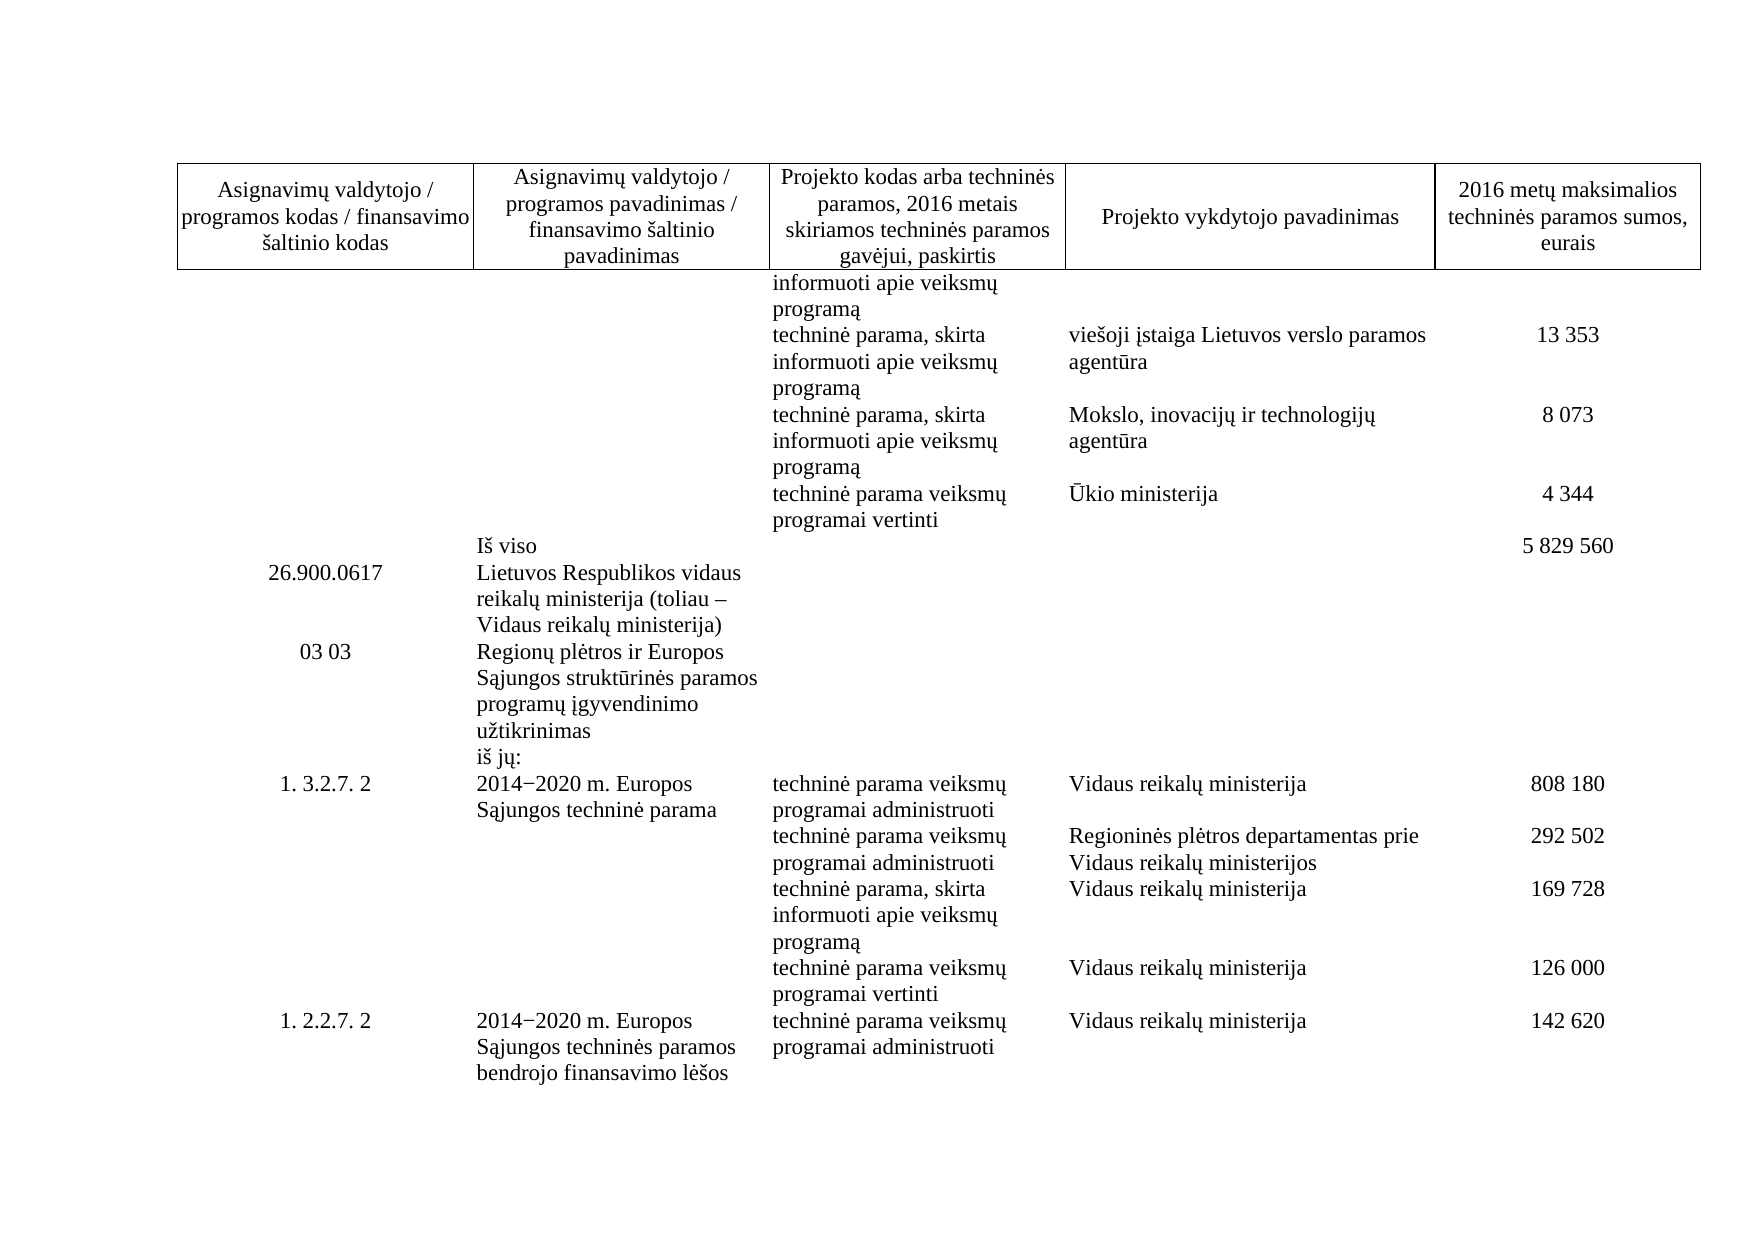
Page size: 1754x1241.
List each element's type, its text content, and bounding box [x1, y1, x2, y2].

table_cell 13 353 [1435, 322, 1701, 401]
table_cell [1066, 270, 1435, 322]
table_cell techninė parama, skirta informuoti apie veiksmų programą [770, 401, 1066, 480]
table_cell 292 502 [1435, 822, 1701, 875]
table_cell techninė parama, skirta informuoti apie veiksmų programą [770, 875, 1066, 954]
table_cell 126 000 [1435, 954, 1701, 1007]
table_cell Mokslo, inovacijų ir technologijų agentūra [1066, 401, 1435, 480]
table_cell 1. 2.2.7. 2 [177, 1007, 473, 1086]
table_cell [177, 480, 473, 532]
table_cell [177, 533, 473, 559]
table_cell 4 344 [1435, 480, 1701, 532]
table_cell [770, 533, 1066, 559]
table_cell [177, 401, 473, 480]
table_header Projekto vykdytojo pavadinimas [1066, 164, 1434, 269]
table_cell [1066, 559, 1435, 638]
table_cell [1435, 270, 1701, 322]
table_cell techninė parama veiksmų programai vertinti [770, 480, 1066, 532]
table_cell 26.900.0617 [177, 559, 473, 638]
table_cell Iš viso [474, 533, 769, 559]
table_cell [177, 270, 473, 322]
table_cell 1. 3.2.7. 2 [177, 770, 473, 822]
table_cell [474, 875, 769, 954]
table_cell [177, 822, 473, 875]
table_cell techninė parama veiksmų programai vertinti [770, 954, 1066, 1007]
table_cell 169 728 [1435, 875, 1701, 954]
table_cell informuoti apie veiksmų programą [770, 270, 1066, 322]
table_cell Vidaus reikalų ministerija [1066, 954, 1435, 1007]
table_cell [1435, 638, 1701, 743]
table_cell viešoji įstaiga Lietuvos verslo paramos agentūra [1066, 322, 1435, 401]
table_cell Lietuvos Respublikos vidaus reikalų ministerija (toliau – Vidaus reikalų ministerija) [474, 559, 769, 638]
table_cell 2014−2020 m. Europos Sąjungos techninė parama [474, 770, 769, 822]
table_cell 142 620 [1435, 1007, 1701, 1086]
table_cell 5 829 560 [1435, 533, 1701, 559]
table_cell techninė parama, skirta informuoti apie veiksmų programą [770, 322, 1066, 401]
table_cell [770, 743, 1066, 769]
table_cell techninė parama veiksmų programai administruoti [770, 1007, 1066, 1086]
table_cell Ūkio ministerija [1066, 480, 1435, 532]
table_header Asignavimų valdytojo / programos pavadinimas / finansavimo šaltinio pavadinimas [474, 164, 769, 269]
table_cell [1435, 743, 1701, 769]
table_cell [177, 875, 473, 954]
table_cell [474, 270, 769, 322]
table_cell [770, 638, 1066, 743]
table_cell iš jų: [474, 743, 769, 769]
table_cell [770, 559, 1066, 638]
table_cell Regionų plėtros ir Europos Sąjungos struktūrinės paramos programų įgyvendinimo užtikrinimas [474, 638, 769, 743]
table_cell [1066, 743, 1435, 769]
table_header Asignavimų valdytojo / programos kodas / finansavimo šaltinio kodas [178, 164, 473, 269]
table_header 2016 metų maksimalios techninės paramos sumos, eurais [1436, 164, 1700, 269]
table_cell Vidaus reikalų ministerija [1066, 1007, 1435, 1086]
table_cell [177, 322, 473, 401]
table_header Projekto kodas arba techninės paramos, 2016 metais skiriamos techninės paramos gavėjui, paskirtis [770, 164, 1065, 269]
table_cell Regioninės plėtros departamentas prie Vidaus reikalų ministerijos [1066, 822, 1435, 875]
table_cell [474, 322, 769, 401]
table_cell [1066, 533, 1435, 559]
table_cell [177, 954, 473, 1007]
table_cell techninė parama veiksmų programai administruoti [770, 770, 1066, 822]
table_cell [177, 743, 473, 769]
table_cell [474, 401, 769, 480]
table_cell [474, 954, 769, 1007]
table_cell [1435, 559, 1701, 638]
table_cell techninė parama veiksmų programai administruoti [770, 822, 1066, 875]
table_cell 03 03 [177, 638, 473, 743]
table_cell 2014−2020 m. Europos Sąjungos techninės paramos bendrojo finansavimo lėšos [474, 1007, 769, 1086]
table_cell Vidaus reikalų ministerija [1066, 875, 1435, 954]
table_cell [474, 480, 769, 532]
table_cell [1066, 638, 1435, 743]
table_cell Vidaus reikalų ministerija [1066, 770, 1435, 822]
table_cell 8 073 [1435, 401, 1701, 480]
table_cell 808 180 [1435, 770, 1701, 822]
table_cell [474, 822, 769, 875]
